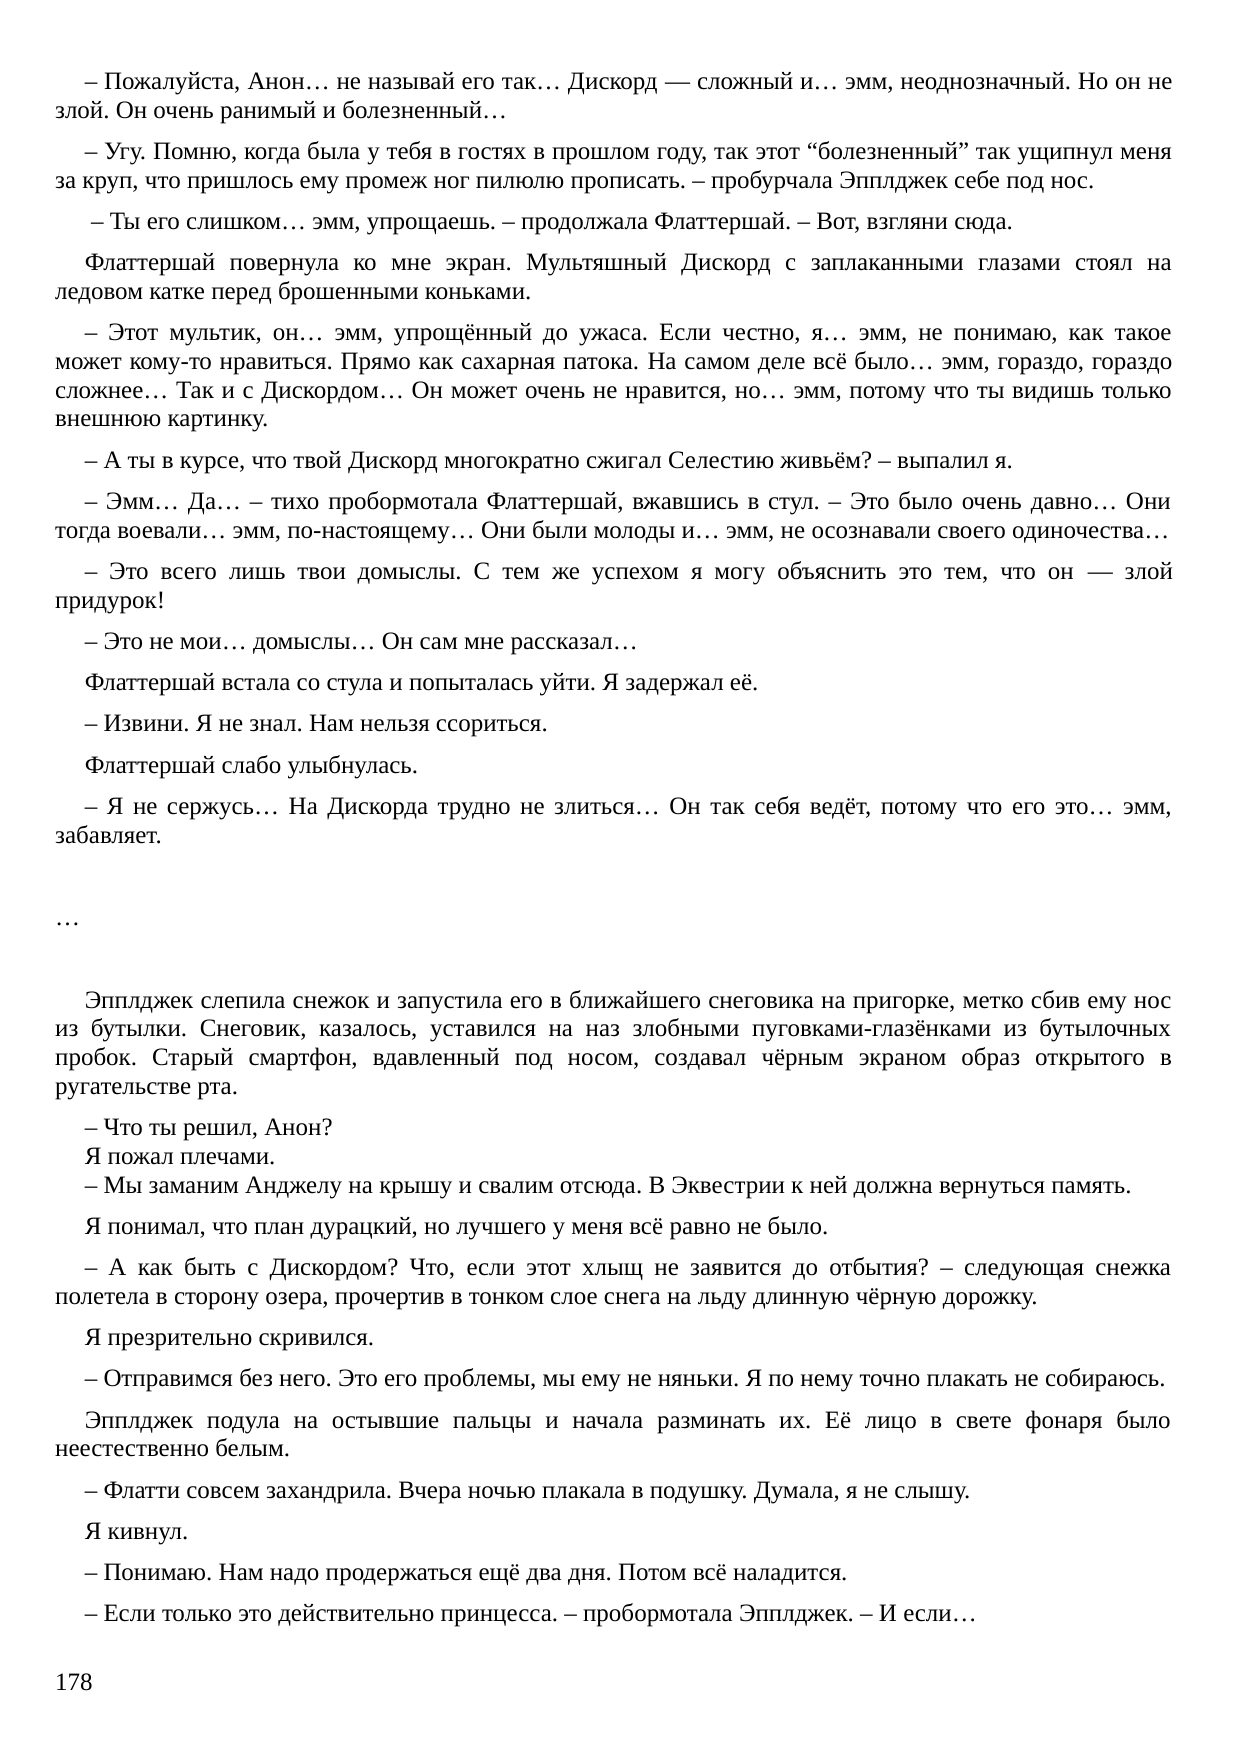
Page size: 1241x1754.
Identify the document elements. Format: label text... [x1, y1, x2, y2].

text – Угу. Помню, когда была у тебя в гостях в прошлом году, так этот “болезненный” так ущипнул меня за круп, что пришлось ему промеж ног пилюлю прописать. – пробурчала Эпплджек себе под нос. [55, 136, 1173, 193]
text Эпплджек подула на остывшие пальцы и начала разминать их. Её лицо в свете фонаря было неестественно белым. [55, 1405, 1173, 1462]
text – Этот мультик, он… эмм, упрощённый до ужаса. Если честно, я… эмм, не понимаю, как такое может кому-то нравиться. Прямо как сахарная патока. На самом деле всё было… эмм, гораздо, гораздо сложнее… Так и с Дискордом… Он может очень не нравится, но… эмм, потому что ты видишь только внешнюю картинку. [55, 317, 1173, 432]
text … [55, 902, 1173, 931]
text Я пожал плечами. [55, 1141, 1173, 1170]
text – Что ты решил, Анон? [55, 1112, 1173, 1141]
text – Флатти совсем захандрила. Вчера ночью плакала в подушку. Думала, я не слышу. [55, 1475, 1173, 1503]
text Флаттершай слабо улыбнулась. [55, 750, 1173, 778]
text – А как быть с Дискордом? Что, если этот хлыщ не заявится до отбытия? – следующая снежка полетела в сторону озера, прочертив в тонком слое снега на льду длинную чёрную дорожку. [55, 1252, 1173, 1310]
text – Извини. Я не знал. Нам нельзя ссориться. [55, 708, 1173, 737]
text – Мы заманим Анджелу на крышу и свалим отсюда. В Эквестрии к ней должна вернуться память. [55, 1170, 1173, 1198]
text Я понимал, что план дурацкий, но лучшего у меня всё равно не было. [55, 1211, 1173, 1240]
text – А ты в курсе, что твой Дискорд многократно сжигал Селестию живьём? – выпалил я. [55, 445, 1173, 473]
text Я кивнул. [55, 1516, 1173, 1545]
text – Это всего лишь твои домыслы. С тем же успехом я могу объяснить это тем, что он — злой придурок! [55, 556, 1173, 613]
text – Отправимся без него. Это его проблемы, мы ему не няньки. Я по нему точно плакать не собираюсь. [55, 1363, 1173, 1392]
text – Это не мои… домыслы… Он сам мне рассказал… [55, 626, 1173, 655]
text – Понимаю. Нам надо продержаться ещё два дня. Потом всё наладится. [55, 1557, 1173, 1586]
text Я презрительно скривился. [55, 1322, 1173, 1351]
text – Если только это действительно принцесса. – пробормотала Эпплджек. – И если… [55, 1598, 1173, 1627]
text – Пожалуйста, Анон… не называй его так… Дискорд — сложный и… эмм, неоднозначный. Но он не злой. Он очень ранимый и болезненный… [55, 66, 1173, 123]
text – Ты его слишком… эмм, упрощаешь. – продолжала Флаттершай. – Вот, взгляни сюда. [55, 206, 1173, 235]
text – Эмм… Да… – тихо пробормотала Флаттершай, вжавшись в стул. – Это было очень давно… Они тогда воевали… эмм, по-настоящему… Они были молоды и… эмм, не осознавали своего одиночества… [55, 486, 1173, 543]
text – Я не сержусь… На Дискорда трудно не злиться… Он так себя ведёт, потому что его это… эмм, забавляет. [55, 791, 1173, 848]
text Флаттершай встала со стула и попыталась уйти. Я задержал её. [55, 667, 1173, 696]
text Эпплджек слепила снежок и запустила его в ближайшего снеговика на пригорке, метко сбив ему нос из бутылки. Снеговик, казалось, уставился на наз злобными пуговками-глазёнками из бутылочных пробок. Старый смартфон, вдавленный под носом, создавал чёрным экраном образ открытого в ругательстве рта. [55, 985, 1173, 1100]
text Флаттершай повернула ко мне экран. Мультяшный Дискорд с заплаканными глазами стоял на ледовом катке перед брошенными коньками. [55, 247, 1173, 305]
